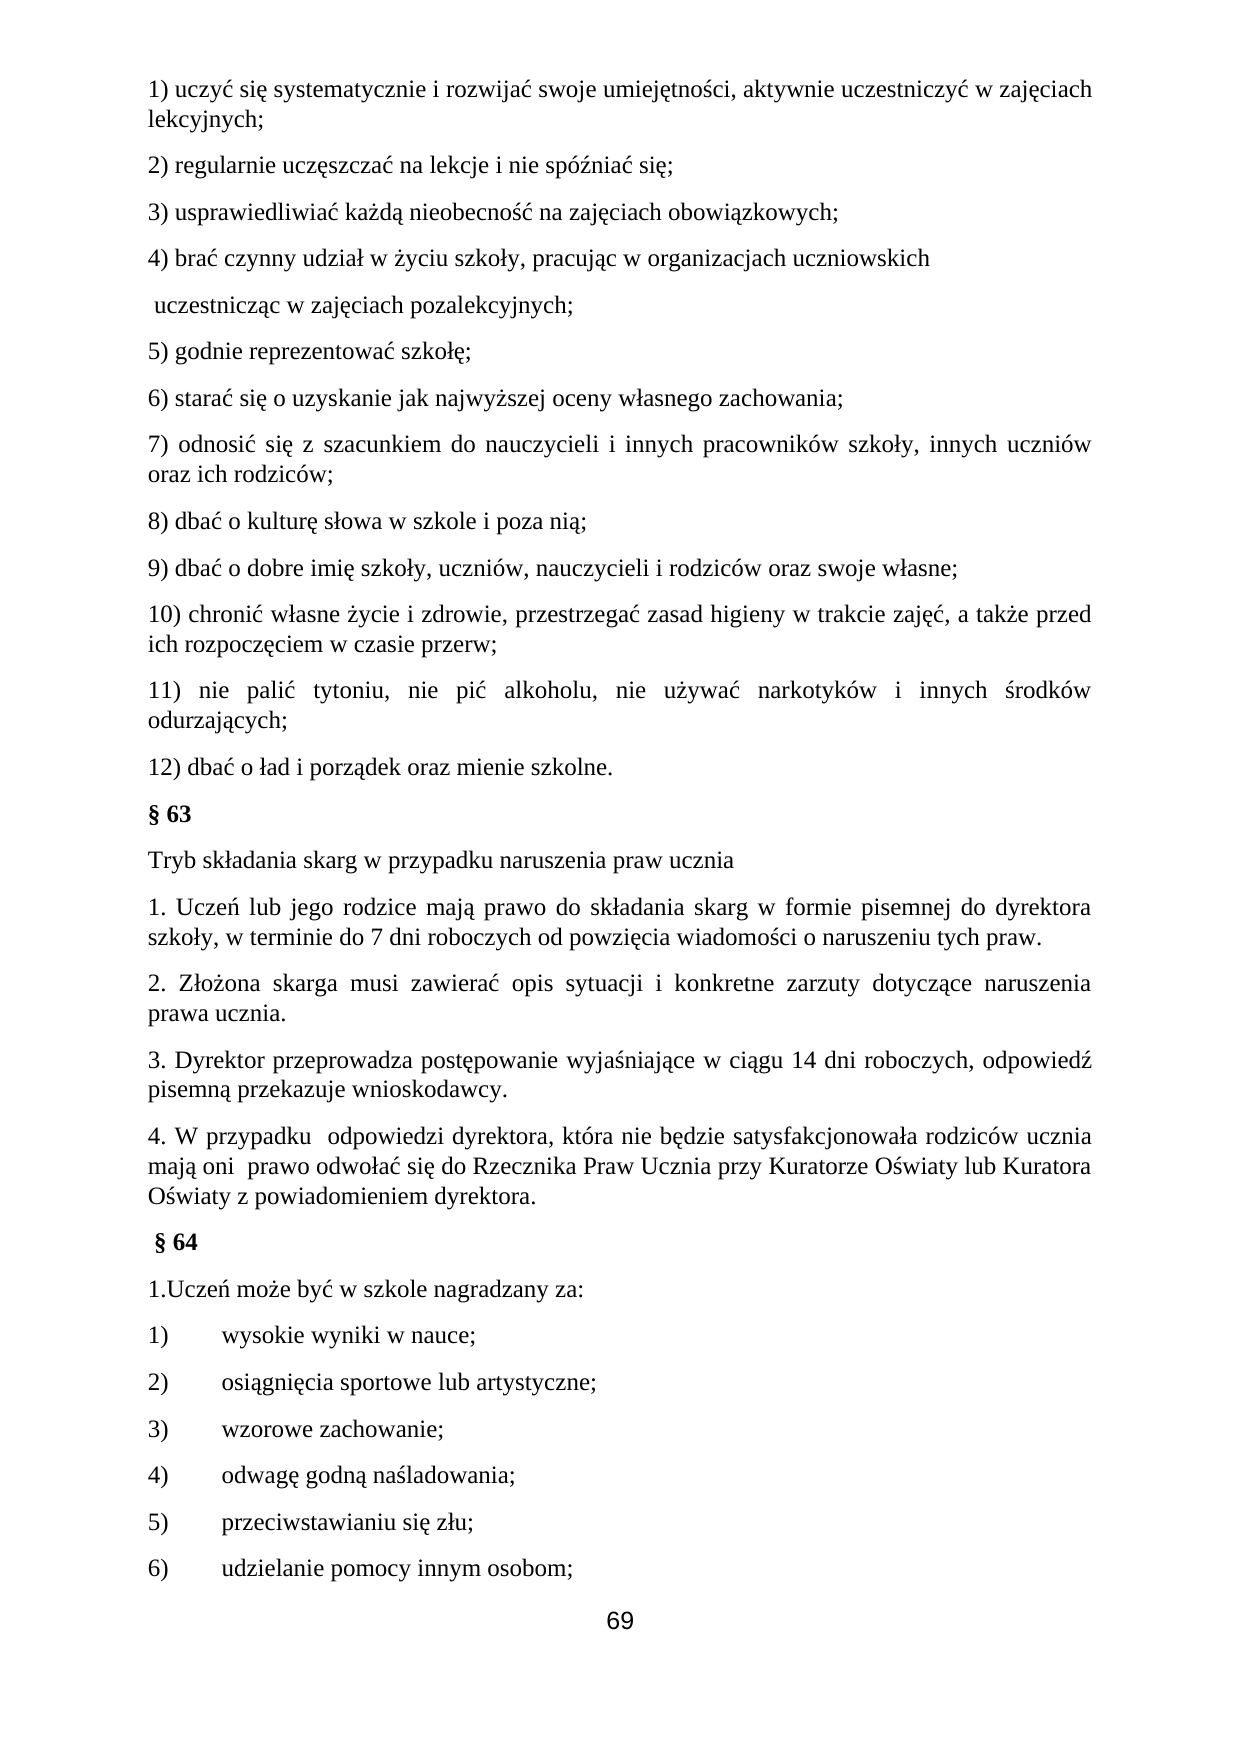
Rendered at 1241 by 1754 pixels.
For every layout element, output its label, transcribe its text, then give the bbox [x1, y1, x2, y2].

text uczestnicząc w zajęciach pozalekcyjnych; [148, 290, 1093, 319]
text 2. Złożona skarga musi zawierać opis sytuacji i konkretne zarzuty dotyczące naruszenia prawa ucznia. [148, 968, 1093, 1027]
text Tryb składania skarg w przypadku naruszenia praw ucznia [148, 845, 1093, 874]
text 4) brać czynny udział w życiu szkoły, pracując w organizacjach uczniowskich [148, 243, 1093, 272]
text 4. W przypadku odpowiedzi dyrektora, która nie będzie satysfakcjonowała rodziców ucznia mają oni prawo odwołać się do Rzecznika Praw Ucznia przy Kuratorze Oświaty lub Kuratora Oświaty z powiadomieniem dyrektora. [148, 1121, 1093, 1210]
text 3) wzorowe zachowanie; [148, 1414, 1093, 1442]
text 5) przeciwstawianiu się złu; [148, 1507, 1093, 1536]
text 2) osiągnięcia sportowe lub artystyczne; [148, 1367, 1093, 1396]
text § 64 [148, 1227, 1093, 1256]
text 4) odwagę godną naśladowania; [148, 1460, 1093, 1489]
text 1) uczyć się systematycznie i rozwijać swoje umiejętności, aktywnie uczestniczyć w zajęciach lekcyjnych; [148, 74, 1093, 132]
text 9) dbać o dobre imię szkoły, uczniów, nauczycieli i rodziców oraz swoje własne; [148, 553, 1093, 581]
text 11) nie palić tytoniu, nie pić alkoholu, nie używać narkotyków i innych środków odurzających; [148, 676, 1093, 734]
text 6) starać się o uzyskanie jak najwyższej oceny własnego zachowania; [148, 383, 1093, 412]
text 3. Dyrektor przeprowadza postępowanie wyjaśniające w ciągu 14 dni roboczych, odpowiedź pisemną przekazuje wnioskodawcy. [148, 1045, 1093, 1103]
text 1. Uczeń lub jego rodzice mają prawo do składania skarg w formie pisemnej do dyrektora szkoły, w terminie do 7 dni roboczych od powzięcia wiadomości o naruszeniu tych praw. [148, 892, 1093, 950]
text 10) chronić własne życie i zdrowie, przestrzegać zasad higieny w trakcie zajęć, a także przed ich rozpoczęciem w czasie przerw; [148, 599, 1093, 658]
text 1) wysokie wyniki w nauce; [148, 1321, 1093, 1349]
text 8) dbać o kulturę słowa w szkole i poza nią; [148, 506, 1093, 535]
text 12) dbać o ład i porządek oraz mienie szkolne. [148, 752, 1093, 781]
text 7) odnosić się z szacunkiem do nauczycieli i innych pracowników szkoły, innych uczniów oraz ich rodziców; [148, 429, 1093, 488]
text 2) regularnie uczęszczać na lekcje i nie spóźniać się; [148, 150, 1093, 179]
text 1.Uczeń może być w szkole nagradzany za: [148, 1274, 1093, 1303]
text § 63 [148, 799, 1093, 827]
text 3) usprawiedliwiać każdą nieobecność na zajęciach obowiązkowych; [148, 197, 1093, 226]
text 6) udzielanie pomocy innym osobom; [148, 1553, 1093, 1582]
text 5) godnie reprezentować szkołę; [148, 336, 1093, 365]
